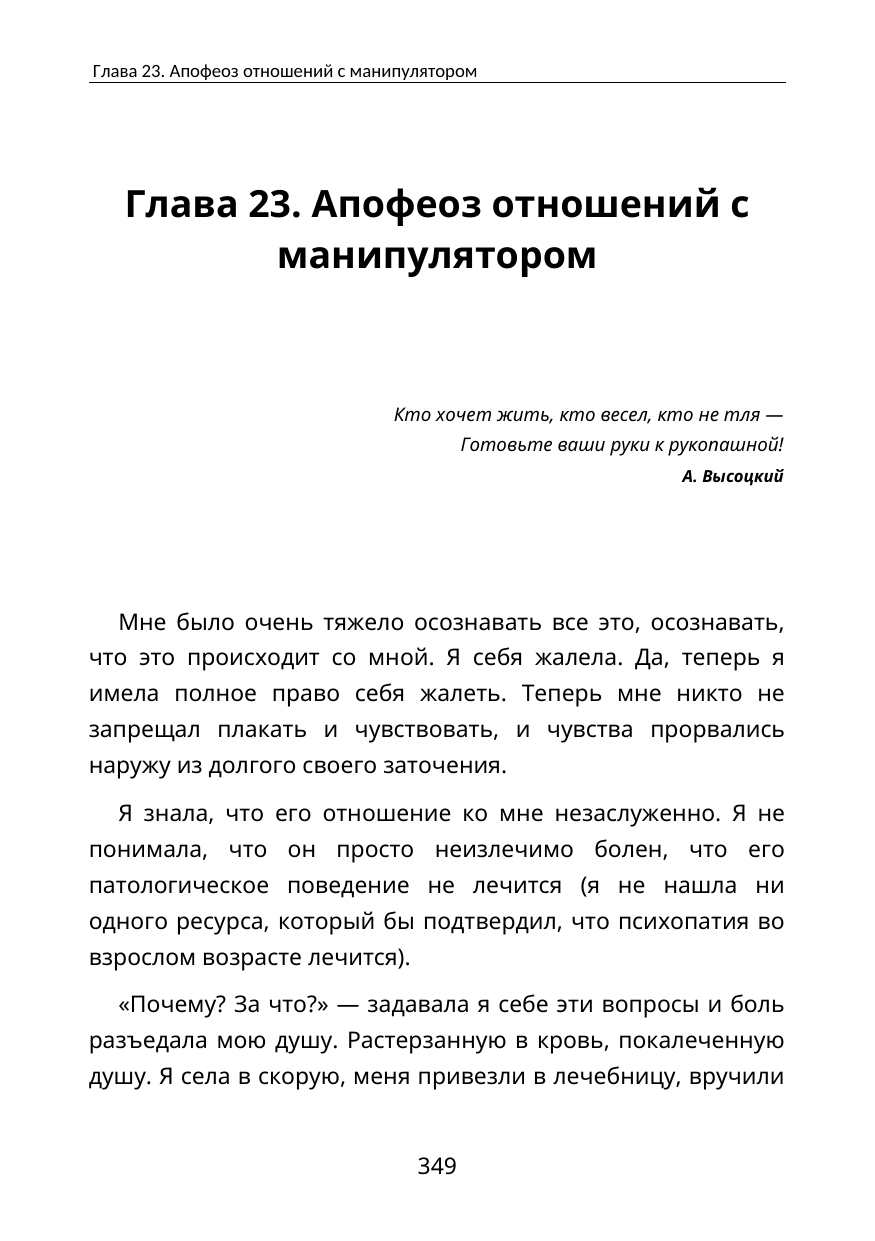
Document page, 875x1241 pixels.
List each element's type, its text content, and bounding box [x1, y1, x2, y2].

text «Почему? За что?» — задавала я себе эти вопросы и боль разъедала мою душу. Растерзанную в кровь, покалеченную душу. Я села в скорую, меня привезли в лечебницу, вручили [88, 988, 786, 1091]
text Готовьте ваши руки к рукопашной! [325, 427, 786, 457]
text Кто хочет жить, кто весел, кто не тля — [325, 397, 786, 427]
text Я знала, что его отношение ко мне незаслуженно. Я не понимала, что он просто неизлечимо болен, что его патологическое поведение не лечится (я не нашла ни одного ресурса, который бы подтвердил, что психопатия во взрослом возрасте лечится). [88, 797, 786, 972]
text Мне было очень тяжело осознавать все это, осознавать, что это происходит со мной. Я себя жалела. Да, теперь я имела полное право себя жалеть. Теперь мне никто не запрещал плакать и чувствовать, и чувства прорвались наружу из долгого своего заточения. [88, 605, 786, 780]
subtitle Глава 23. Апофеоз отношений с манипулятором [88, 177, 786, 279]
text А. Высоцкий [148, 457, 786, 487]
